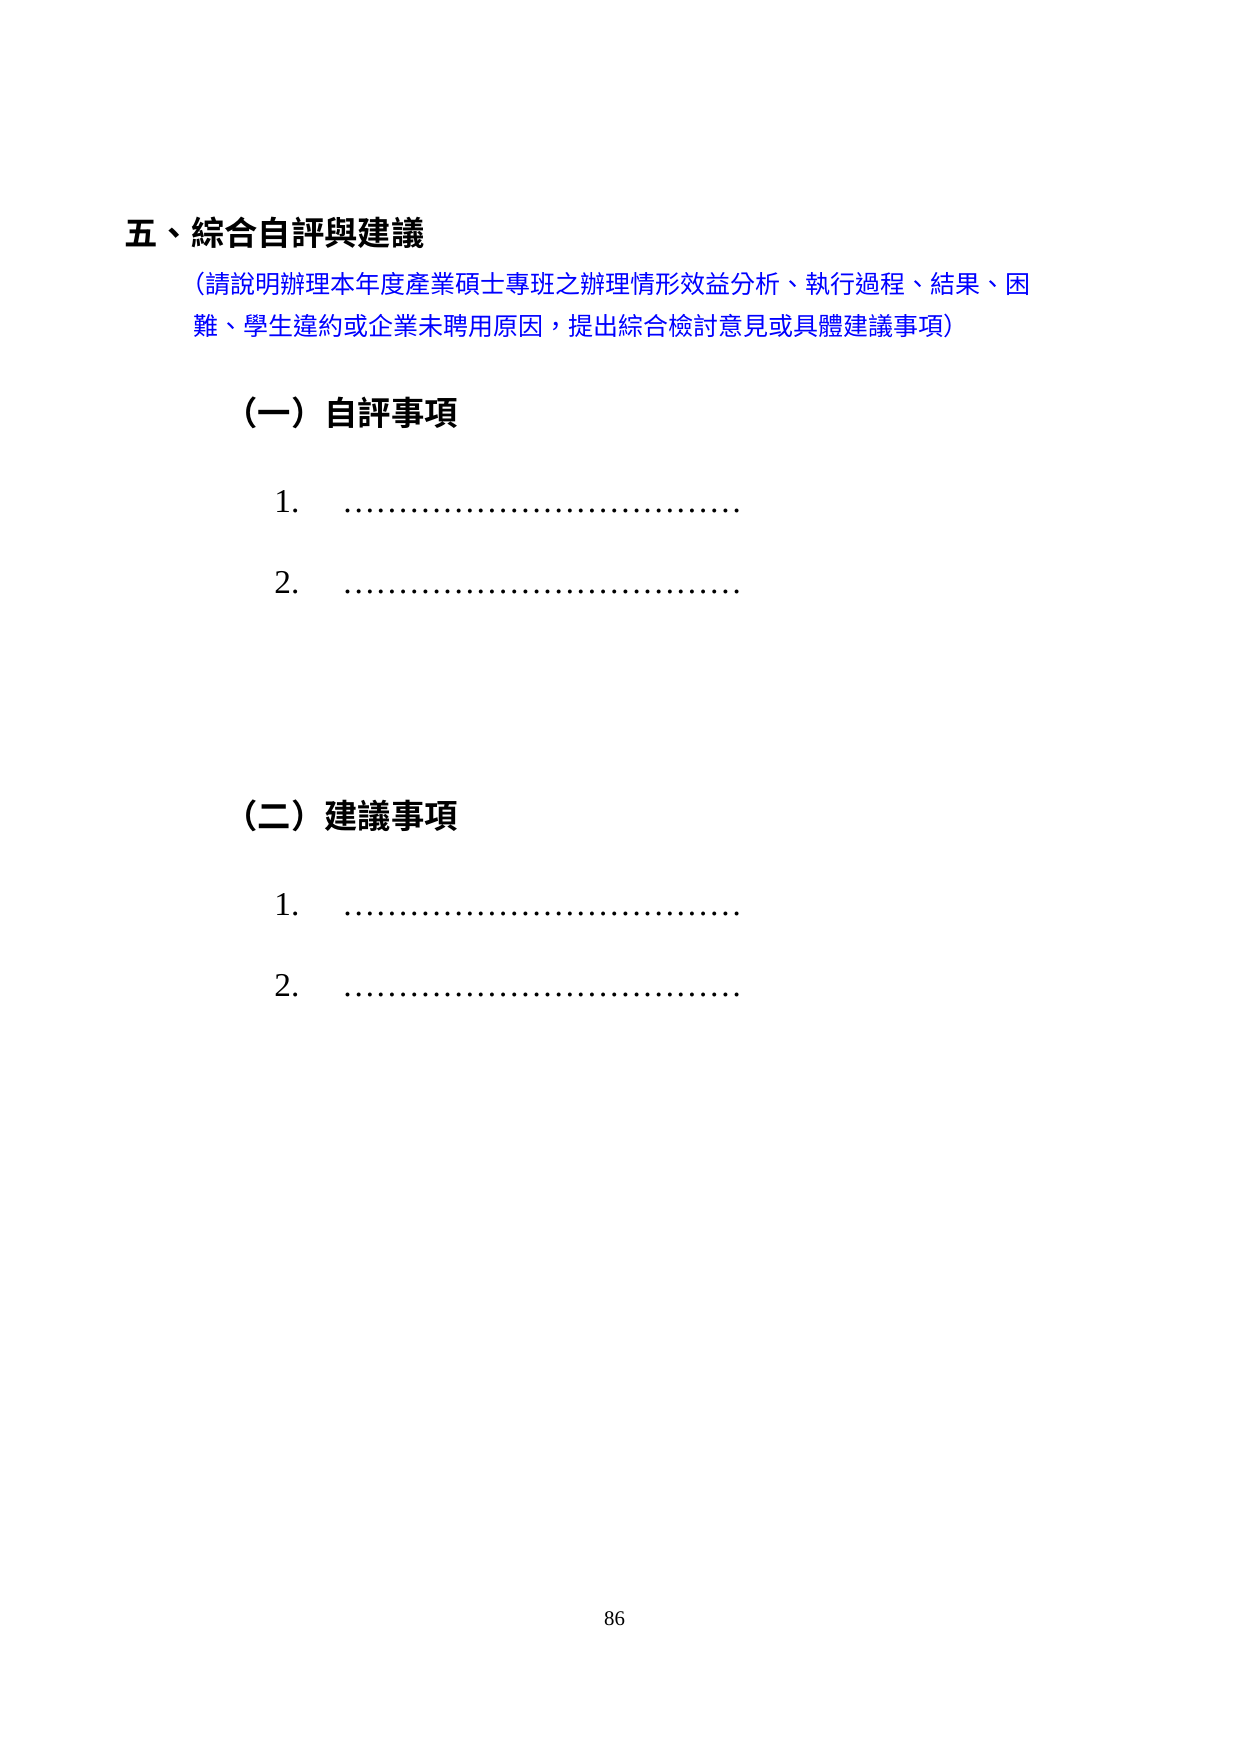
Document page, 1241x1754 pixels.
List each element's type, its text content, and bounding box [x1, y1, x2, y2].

text （請說明辦理本年度產業碩士專班之辦理情形效益分析、執行過程、結果、困 [124, 265, 1104, 301]
list ……………………………… [274, 540, 1104, 602]
text 難、學生違約或企業未聘用原因，提出綜合檢討意見或具體建議事項） [124, 306, 1104, 342]
list ……………………………… [274, 862, 1104, 924]
list 自評事項 [224, 386, 1104, 434]
list 綜合自評與建議 [124, 190, 1104, 252]
list ……………………………… [274, 943, 1104, 1006]
list ……………………………… [274, 458, 1104, 521]
list 建議事項 [224, 790, 1104, 838]
